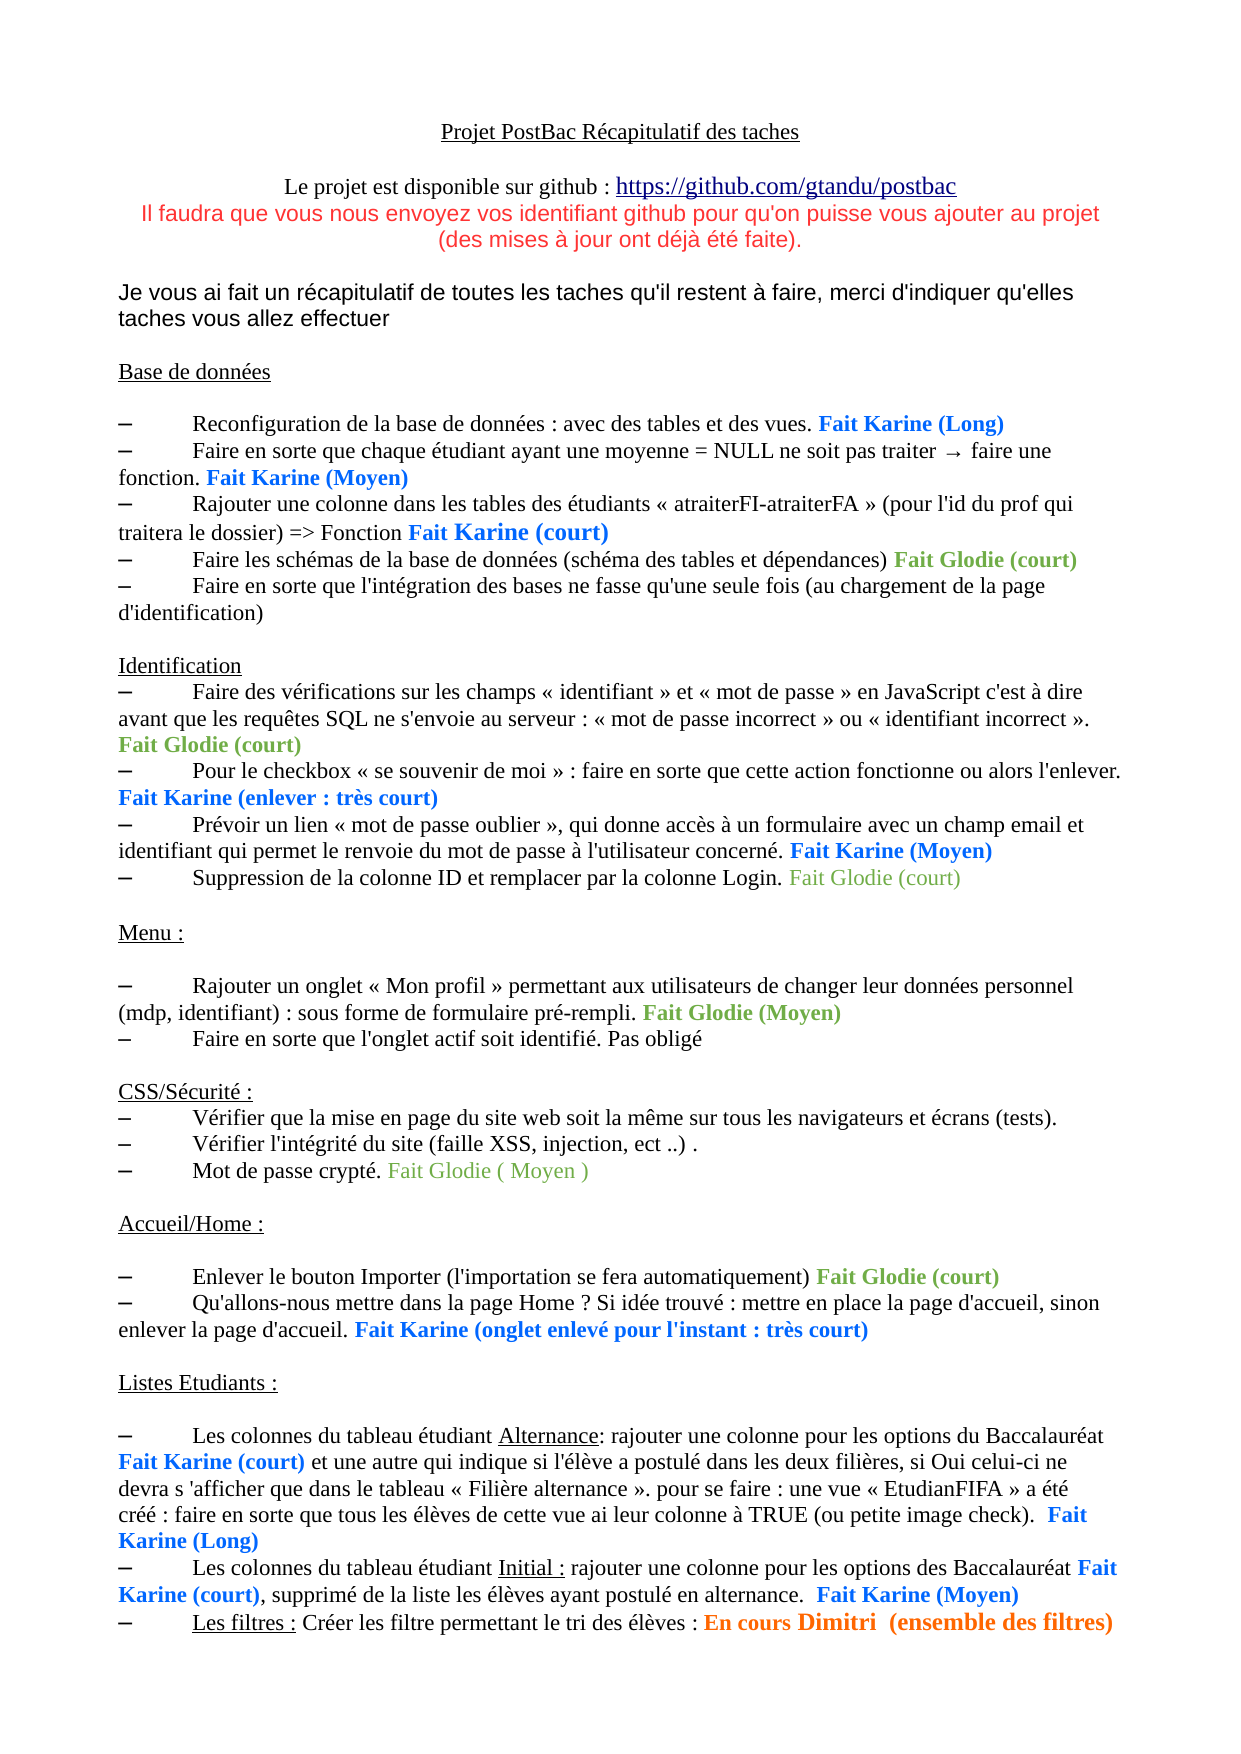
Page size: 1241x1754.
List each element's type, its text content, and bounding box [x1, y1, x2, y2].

list Prévoir un lien « mot de passe oublier », qui donne accès à un formulaire avec un champ email et identifiant qui permet le renvoie du mot de passe à l'utilisateur concerné. Fait Karine (Moyen) [118, 811, 1122, 864]
list Qu'allons-nous mettre dans la page Home ? Si idée trouvé : mettre en place la page d'accueil, sinon enlever la page d'accueil. Fait Karine (onglet enlevé pour l'instant : très court) [118, 1289, 1122, 1343]
list Faire en sorte que l'intégration des bases ne fasse qu'une seule fois (au chargement de la page d'identification) [118, 573, 1122, 625]
list Mot de passe crypté. Fait Glodie ( Moyen ) [118, 1157, 1122, 1184]
list Faire les schémas de la base de données (schéma des tables et dépendances) Fait Glodie (court) [118, 546, 1122, 573]
list Suppression de la colonne ID et remplacer par la colonne Login. Fait Glodie (court) [118, 864, 1122, 891]
list Les filtres : Créer les filtre permettant le tri des élèves : En cours Dimitri (ensemble des filtres) [118, 1607, 1122, 1636]
list Enlever le bouton Importer (l'importation se fera automatiquement) Fait Glodie (court) [118, 1263, 1122, 1289]
text Projet PostBac Récapitulatif des taches [118, 118, 1122, 144]
text CSS/Sécurité : [118, 1078, 1122, 1104]
list Vérifier que la mise en page du site web soit la même sur tous les navigateurs et écrans (tests). [118, 1104, 1122, 1131]
text Base de données [118, 358, 1122, 384]
list Les colonnes du tableau étudiant Initial : rajouter une colonne pour les options des Baccalauréat Fait Karine (court), supprimé de la liste les élèves ayant postulé en alternance. Fait Karine (Moyen) [118, 1554, 1122, 1607]
text Je vous ai fait un récapitulatif de toutes les taches qu'il restent à faire, merci d'indiquer qu'elles taches vous allez effectuer [118, 279, 1122, 331]
list Faire en sorte que chaque étudiant ayant une moyenne = NULL ne soit pas traiter → faire une fonction. Fait Karine (Moyen) [118, 437, 1122, 490]
list Faire en sorte que l'onglet actif soit identifié. Pas obligé [118, 1025, 1122, 1051]
text Le projet est disponible sur github : https://github.com/gtandu/postbac [118, 171, 1122, 199]
list Vérifier l'intégrité du site (faille XSS, injection, ect ..) . [118, 1131, 1122, 1157]
text Menu : [118, 919, 1122, 946]
text Accueil/Home : [118, 1210, 1122, 1236]
text Il faudra que vous nous envoyez vos identifiant github pour qu'on puisse vous ajouter au projet (des mises à jour ont déjà été faite). [118, 199, 1122, 252]
list Les colonnes du tableau étudiant Alternance: rajouter une colonne pour les options du Baccalauréat Fait Karine (court) et une autre qui indique si l'élève a postulé dans les deux filières, si Oui celui-ci ne devra s 'afficher que dans le tableau « Filière alternance ». pour se faire : une vue « EtudianFIFA » a été créé : faire en sorte que tous les élèves de cette vue ai leur colonne à TRUE (ou petite image check). Fait Karine (Long) [118, 1422, 1122, 1554]
list Rajouter un onglet « Mon profil » permettant aux utilisateurs de changer leur données personnel (mdp, identifiant) : sous forme de formulaire pré-rempli. Fait Glodie (Moyen) [118, 972, 1122, 1025]
list Rajouter une colonne dans les tables des étudiants « atraiterFI-atraiterFA » (pour l'id du prof qui traitera le dossier) => Fonction Fait Karine (court) [118, 490, 1122, 546]
list Pour le checkbox « se souvenir de moi » : faire en sorte que cette action fonctionne ou alors l'enlever. Fait Karine (enlever : très court) [118, 757, 1122, 811]
text Identification [118, 652, 1122, 678]
list Reconfiguration de la base de données : avec des tables et des vues. Fait Karine (Long) [118, 410, 1122, 437]
text Listes Etudiants : [118, 1369, 1122, 1395]
list Faire des vérifications sur les champs « identifiant » et « mot de passe » en JavaScript c'est à dire avant que les requêtes SQL ne s'envoie au serveur : « mot de passe incorrect » ou « identifiant incorrect ». Fait Glodie (court) [118, 678, 1122, 757]
